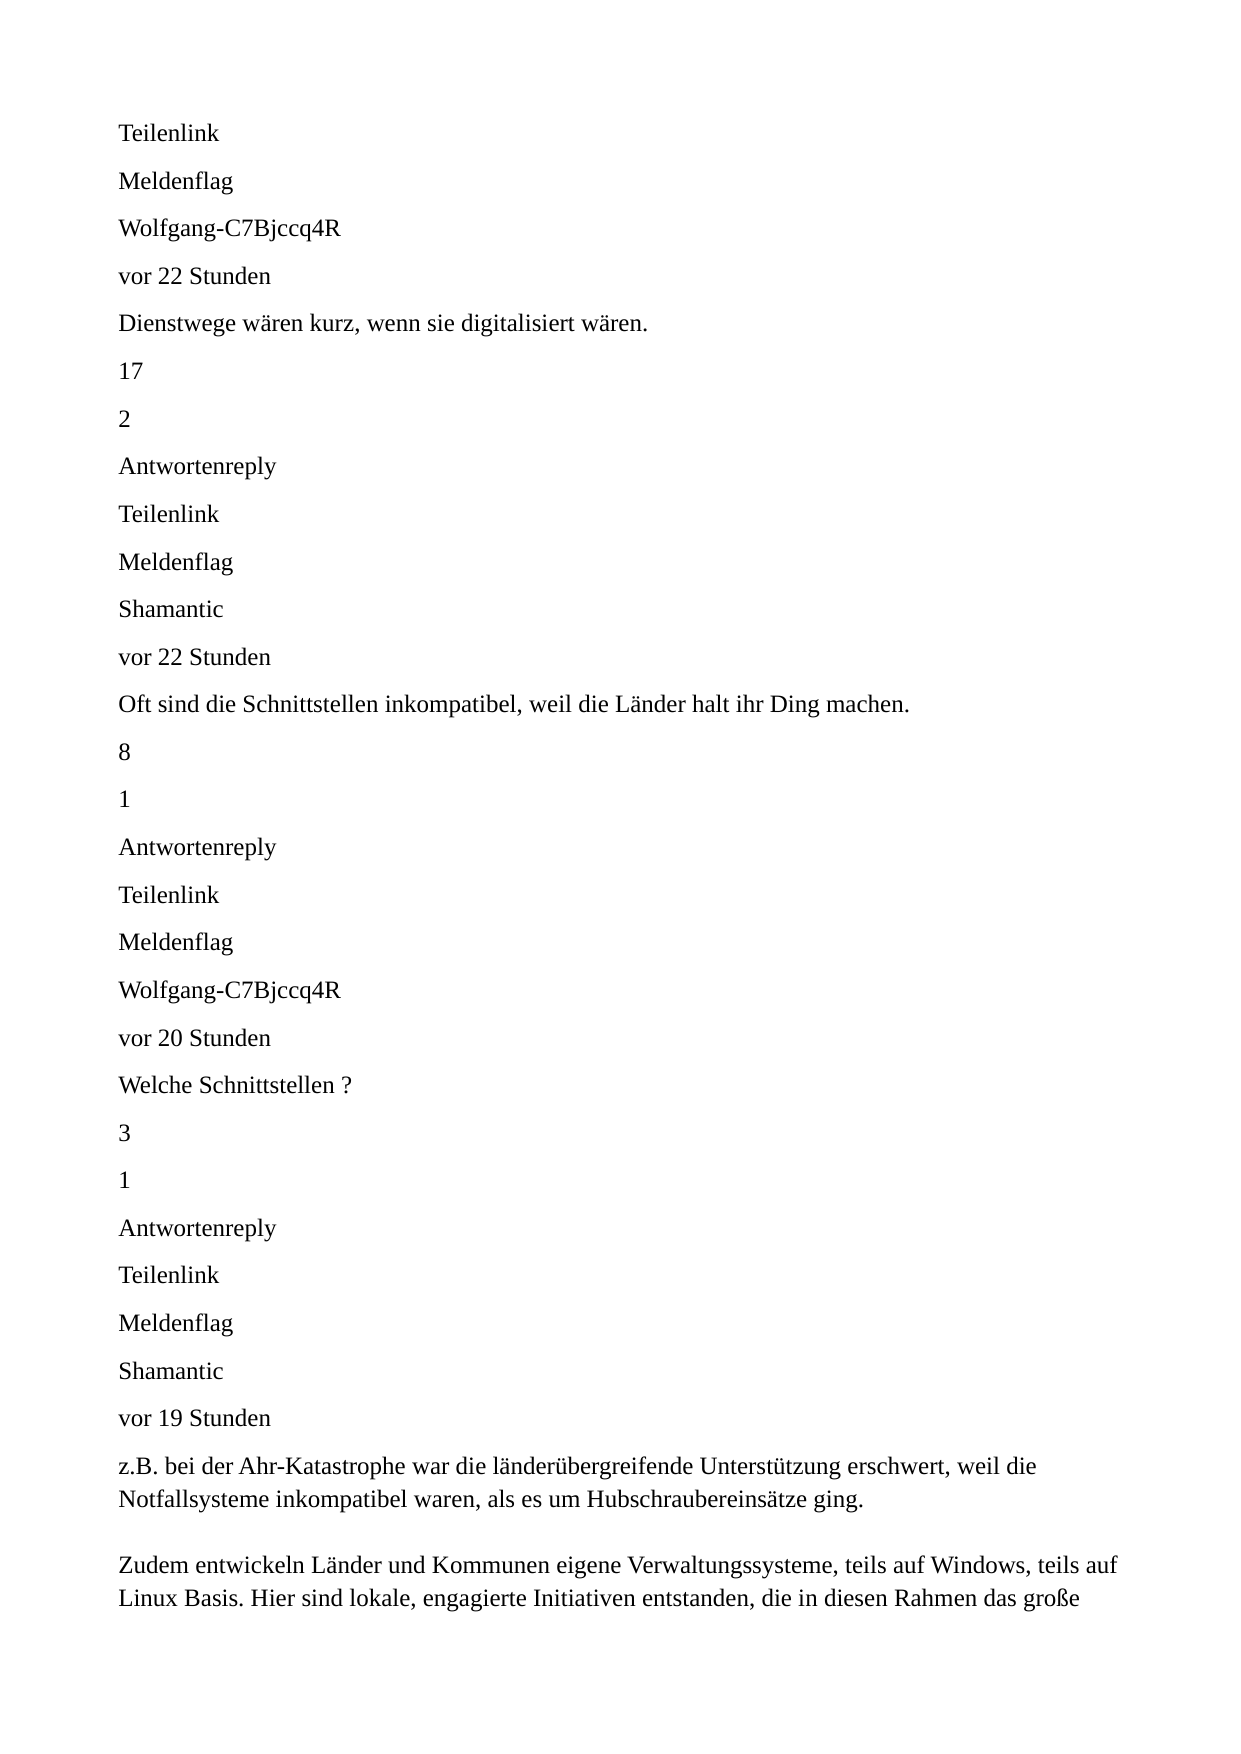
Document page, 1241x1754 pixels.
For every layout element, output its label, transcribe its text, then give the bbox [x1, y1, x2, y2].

text Teilenlink [118, 880, 1122, 908]
text 1 [118, 784, 1122, 813]
text Teilenlink [118, 499, 1122, 528]
text Dienstwege wären kurz, wenn sie digitalisiert wären. [118, 308, 1122, 337]
text Meldenflag [118, 1308, 1122, 1337]
text Antwortenreply [118, 832, 1122, 861]
text vor 22 Stunden [118, 261, 1122, 290]
text Meldenflag [118, 547, 1122, 575]
text Wolfgang-C7Bjccq4R [118, 975, 1122, 1004]
text Teilenlink [118, 1261, 1122, 1289]
text 2 [118, 404, 1122, 432]
text vor 20 Stunden [118, 1023, 1122, 1051]
text 1 [118, 1165, 1122, 1194]
text Antwortenreply [118, 451, 1122, 480]
text Meldenflag [118, 927, 1122, 956]
text z.B. bei der Ahr-Katastrophe war die länderübergreifende Unterstützung erschwert, weil die Notfallsysteme inkompatibel waren, als es um Hubschraubereinsätze ging. Zudem entwickeln Länder und Kommunen eigene Verwaltungssysteme, teils auf Windows, teils auf Linux Basis. Hier sind lokale, engagierte Initiativen entstanden, die in diesen Rahmen das große [118, 1451, 1122, 1612]
text Teilenlink [118, 118, 1122, 147]
text 17 [118, 356, 1122, 385]
text Antwortenreply [118, 1213, 1122, 1242]
text 3 [118, 1118, 1122, 1147]
text Shamantic [118, 1356, 1122, 1384]
text 8 [118, 737, 1122, 766]
text vor 22 Stunden [118, 642, 1122, 671]
text Meldenflag [118, 166, 1122, 194]
text Shamantic [118, 594, 1122, 623]
text Wolfgang-C7Bjccq4R [118, 213, 1122, 242]
text Oft sind die Schnittstellen inkompatibel, weil die Länder halt ihr Ding machen. [118, 689, 1122, 718]
text vor 19 Stunden [118, 1403, 1122, 1432]
text Welche Schnittstellen ? [118, 1070, 1122, 1099]
